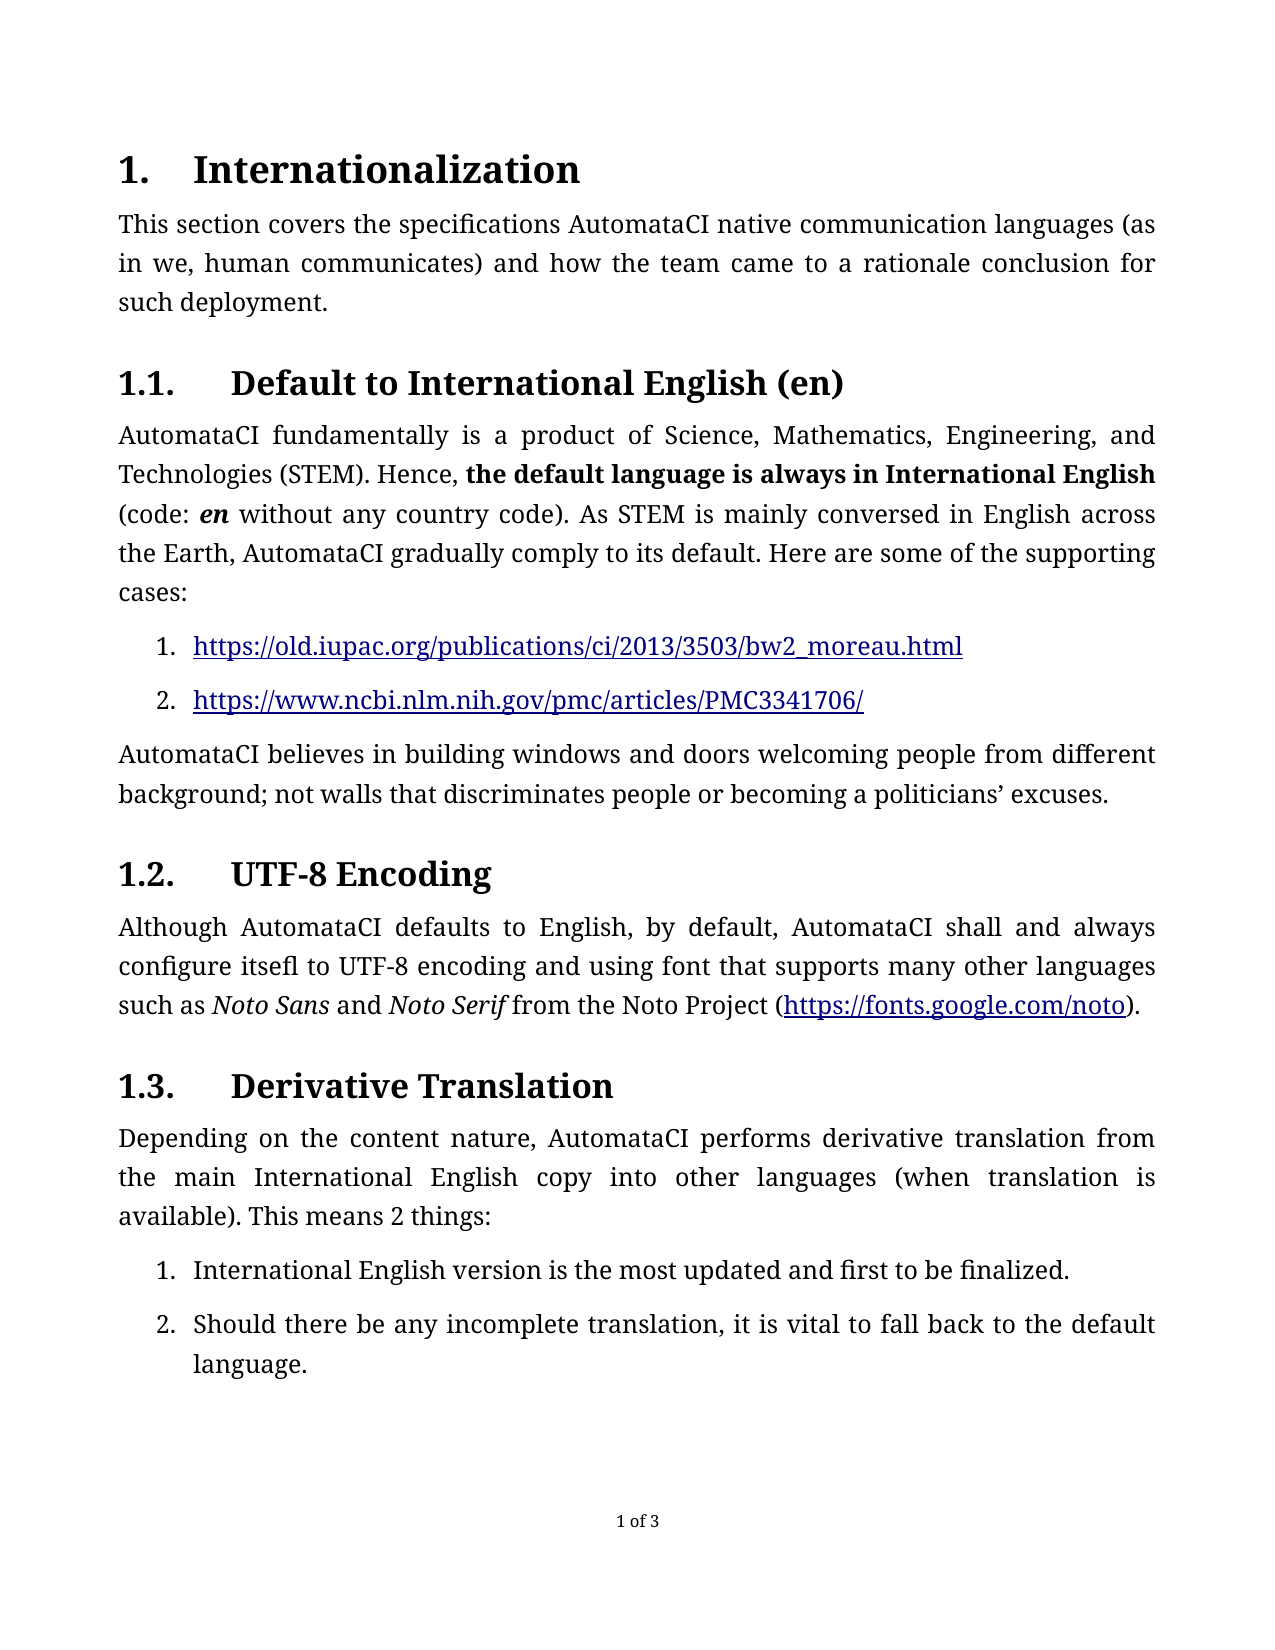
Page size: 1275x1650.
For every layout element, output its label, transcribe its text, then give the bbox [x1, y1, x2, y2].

text Depending on the content nature, AutomataCI performs derivative translation from the main International English copy into other languages (when translation is available). This means 2 things: [118, 1120, 1157, 1233]
subtitle Internationalization [118, 143, 1157, 194]
text This section covers the specifications AutomataCI native communication languages (as in we, human communicates) and how the team came to a rationale conclusion for such deployment. [118, 207, 1157, 319]
subtitle UTF-8 Encoding [118, 851, 1157, 897]
text AutomataCI believes in building windows and doors welcoming people from different background; not walls that discriminates people or becoming a politicians’ excuses. [118, 737, 1157, 810]
list https://old.iupac.org/publications/ci/2013/3503/bw2_moreau.html [156, 629, 1157, 663]
text Although AutomataCI defaults to English, by default, AutomataCI shall and always configure itsefl to UTF-8 encoding and using font that supports many other languages such as Noto Sans and Noto Serif from the Noto Project (https://fonts.google.com/noto). [118, 909, 1157, 1022]
subtitle Default to International English (en) [118, 360, 1157, 405]
list International English version is the most updated and first to be finalized. [156, 1253, 1157, 1287]
list https://www.ncbi.nlm.nih.gov/pmc/articles/PMC3341706/ [156, 683, 1157, 717]
subtitle Derivative Translation [118, 1062, 1157, 1108]
list Should there be any incomplete translation, it is vital to fall back to the default language. [156, 1307, 1157, 1380]
text AutomataCI fundamentally is a product of Science, Mathematics, Engineering, and Technologies (STEM). Hence, the default language is always in International English (code: en without any country code). As STEM is mainly conversed in English across the Earth, AutomataCI gradually comply to its default. Here are some of the supporting cases: [118, 418, 1157, 609]
